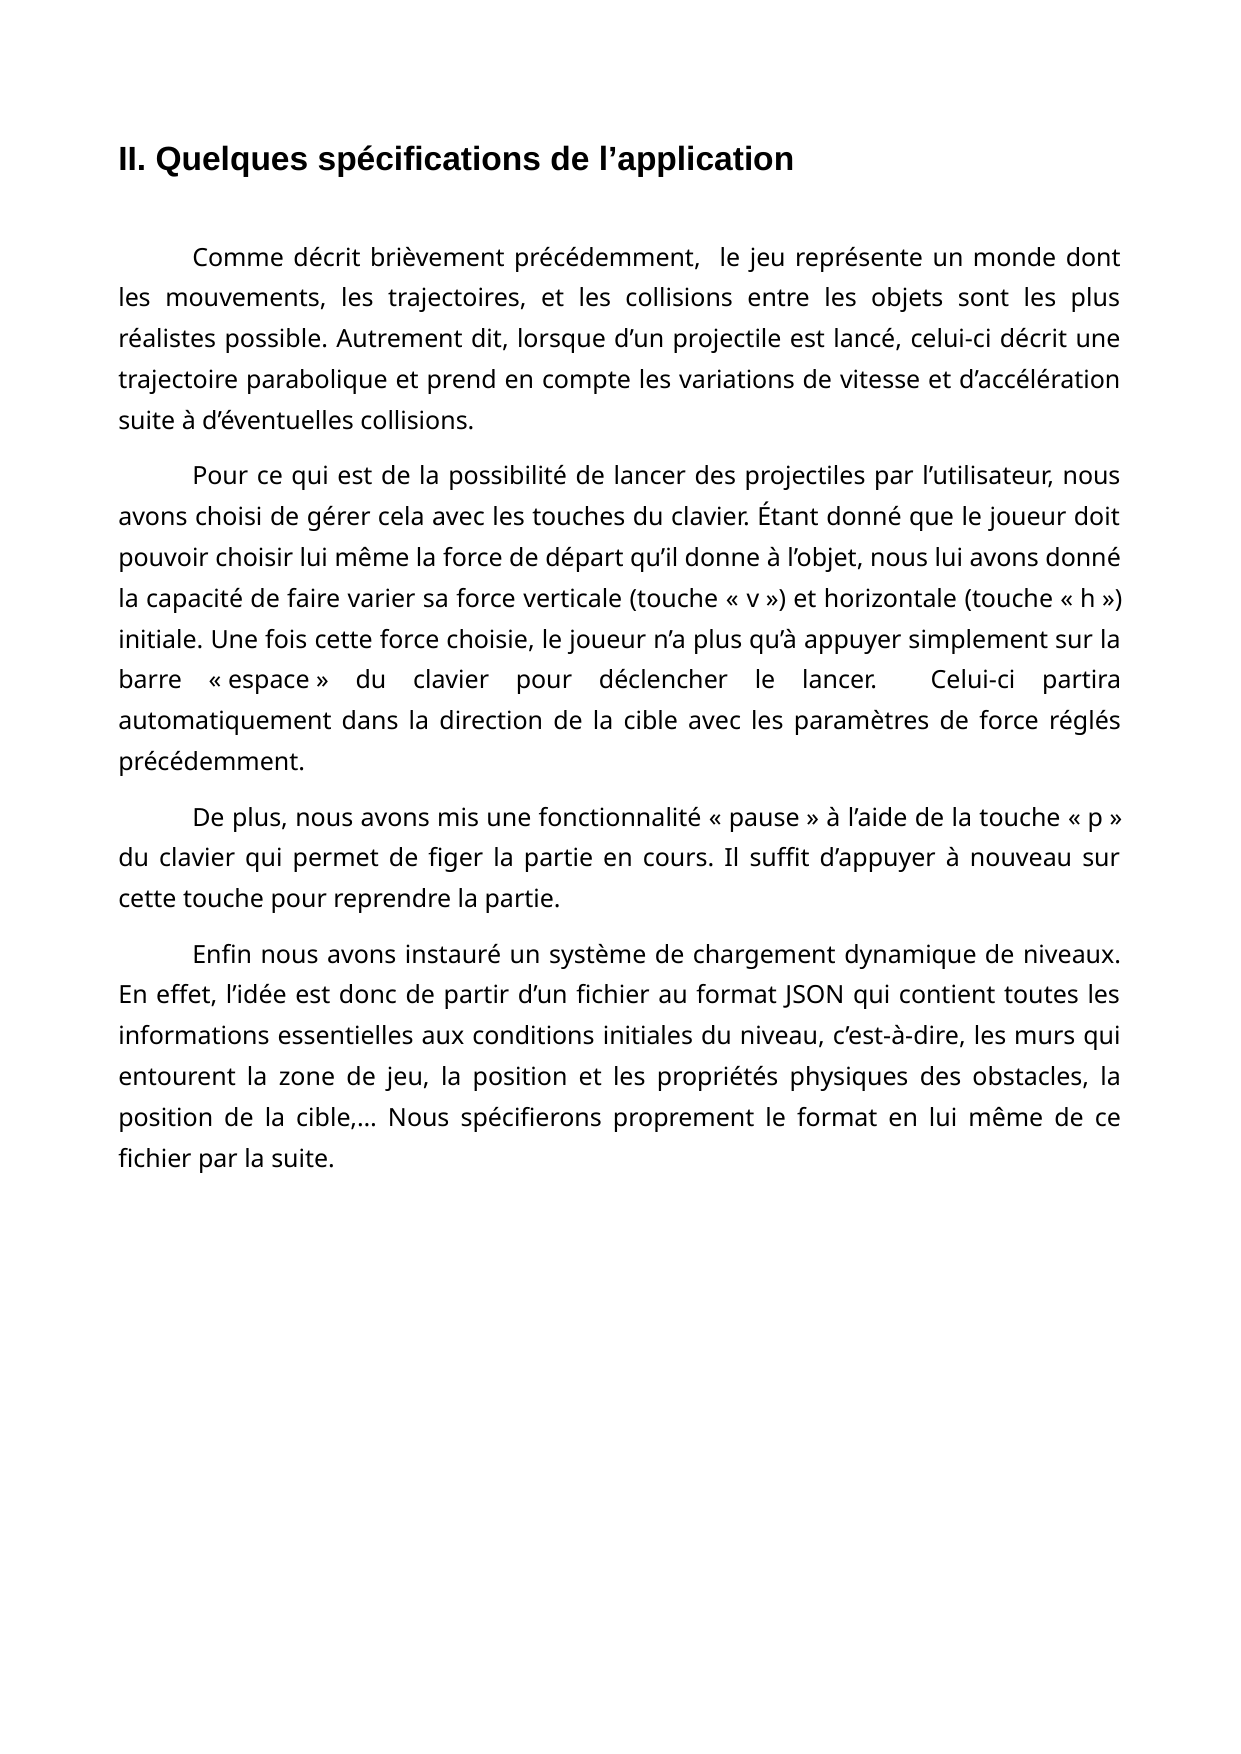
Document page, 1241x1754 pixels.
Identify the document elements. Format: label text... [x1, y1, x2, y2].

text Comme décrit brièvement précédemment, le jeu représente un monde dont les mouvements, les trajectoires, et les collisions entre les objets sont les plus réalistes possible. Autrement dit, lorsque d’un projectile est lancé, celui-ci décrit une trajectoire parabolique et prend en compte les variations de vitesse et d’accélération suite à d’éventuelles collisions. [118, 239, 1122, 437]
text Pour ce qui est de la possibilité de lancer des projectiles par l’utilisateur, nous avons choisi de gérer cela avec les touches du clavier. Étant donné que le joueur doit pouvoir choisir lui même la force de départ qu’il donne à l’objet, nous lui avons donné la capacité de faire varier sa force verticale (touche « v ») et horizontale (touche « h ») initiale. Une fois cette force choisie, le joueur n’a plus qu’à appuyer simplement sur la barre « espace » du clavier pour déclencher le lancer. Celui-ci partira automatiquement dans la direction de la cible avec les paramètres de force réglés précédemment. [118, 458, 1122, 778]
text De plus, nous avons mis une fonctionnalité « pause » à l’aide de la touche « p » du clavier qui permet de figer la partie en cours. Il suffit d’appuyer à nouveau sur cette touche pour reprendre la partie. [118, 799, 1122, 915]
text Enfin nous avons instauré un système de chargement dynamique de niveaux. En effet, l’idée est donc de partir d’un fichier au format JSON qui contient toutes les informations essentielles aux conditions initiales du niveau, c’est-à-dire, les murs qui entourent la zone de jeu, la position et les propriétés physiques des obstacles, la position de la cible,… Nous spécifierons proprement le format en lui même de ce fichier par la suite. [118, 936, 1122, 1174]
subtitle II. Quelques spécifications de l’application [118, 139, 1122, 178]
